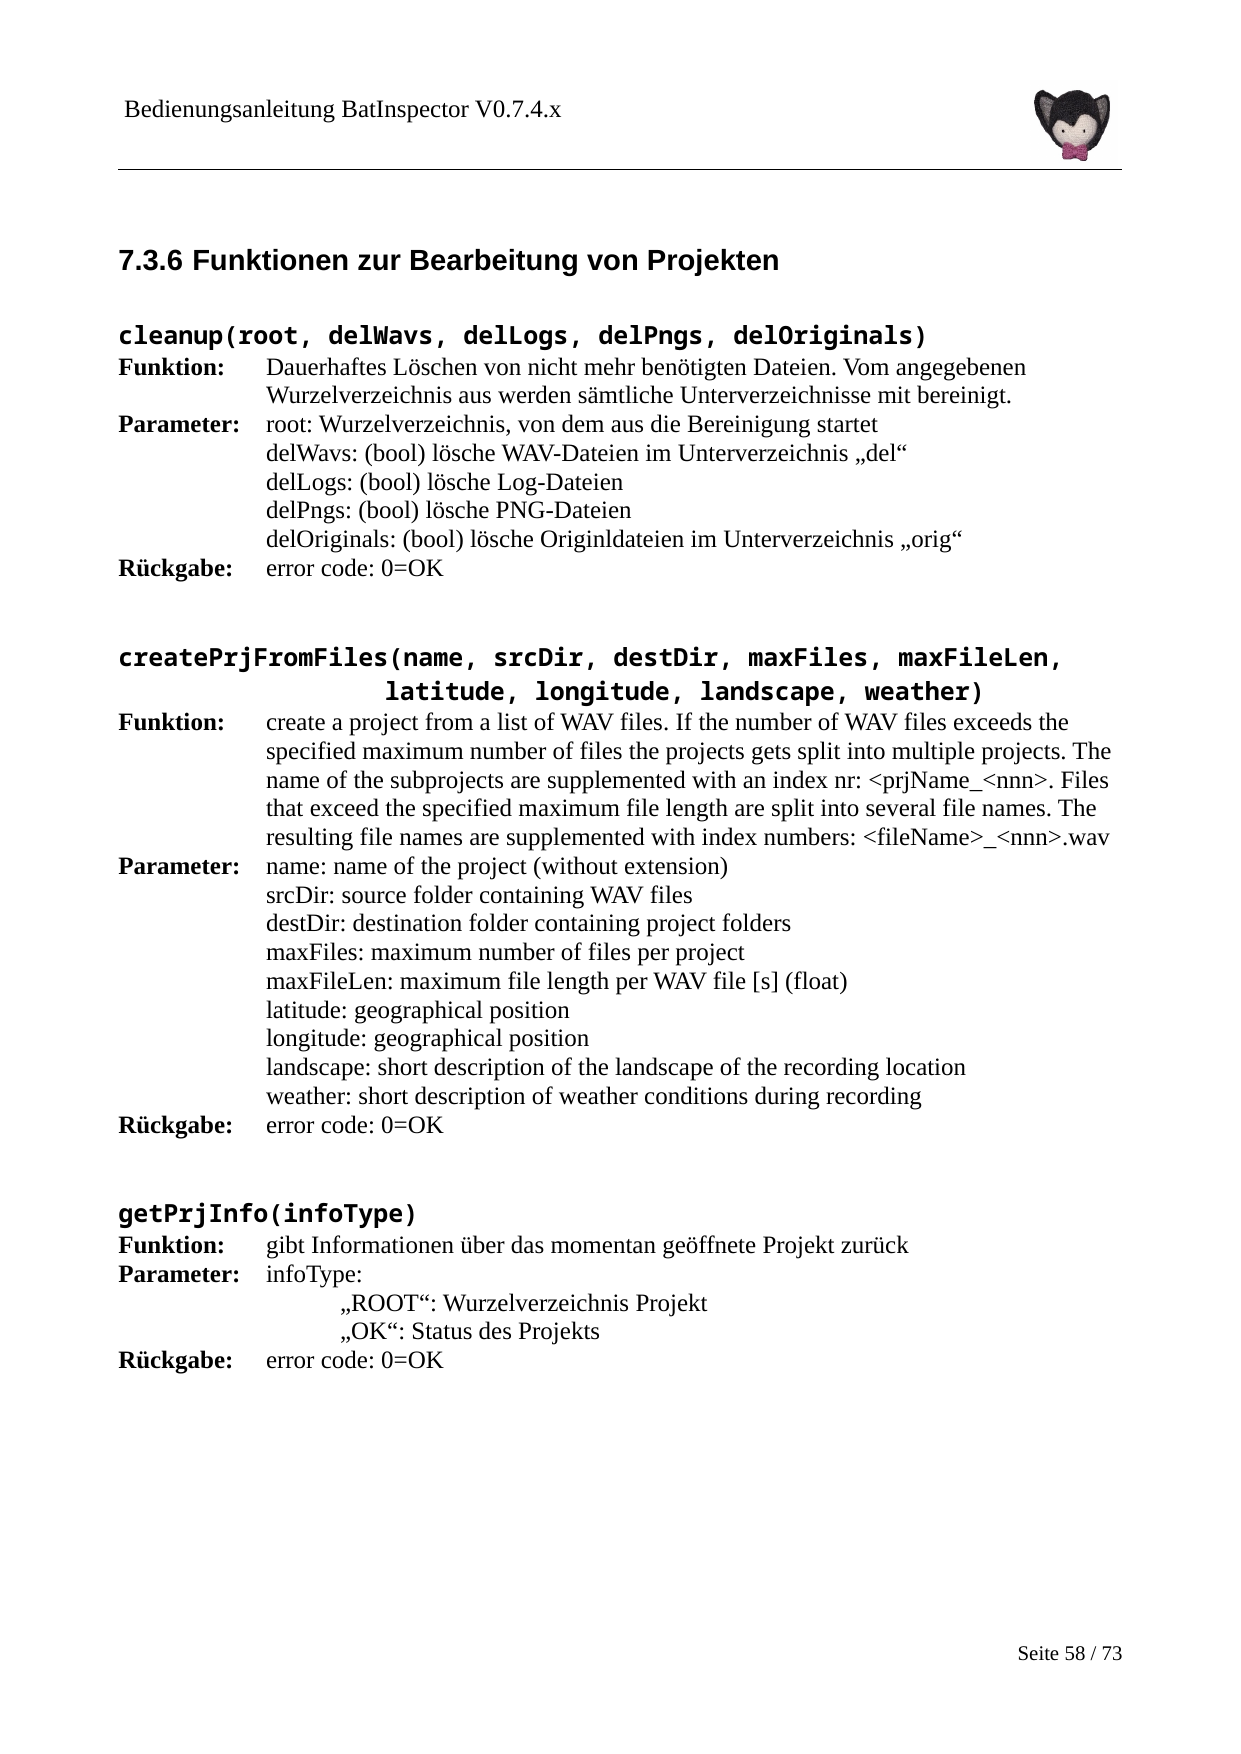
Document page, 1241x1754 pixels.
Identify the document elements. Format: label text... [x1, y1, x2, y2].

text Rückgabe: error code: 0=OK [118, 553, 1122, 582]
picture [1030, 80, 1119, 169]
text Parameter: infoType: [118, 1259, 1122, 1288]
text „ROOT“: Wurzelverzeichnis Projekt [118, 1288, 1122, 1316]
text „OK“: Status des Projekts [118, 1316, 1122, 1345]
subtitle Funktionen zur Bearbeitung von Projekten [118, 243, 1122, 276]
text Funktion: Dauerhaftes Löschen von nicht mehr benötigten Dateien. Vom angegebenen Wurzelverzeichnis aus werden sämtliche Unterverzeichnisse mit bereinigt. [118, 352, 1122, 409]
text delLogs: (bool) lösche Log-Dateien delPngs: (bool) lösche PNG-Dateien delOriginals: (bool) lösche Originldateien im Unterverzeichnis „orig“ [118, 467, 1122, 553]
text Rückgabe: error code: 0=OK [118, 1345, 1122, 1374]
text Parameter: root: Wurzelverzeichnis, von dem aus die Bereinigung startet delWavs: (bool) lösche WAV-Dateien im Unterverzeichnis „del“ [118, 409, 1122, 467]
text Funktion: gibt Informationen über das momentan geöffnete Projekt zurück [118, 1230, 1122, 1259]
text cleanup(root, delWavs, delLogs, delPngs, delOriginals) [118, 318, 1122, 352]
text Parameter: name: name of the project (without extension) srcDir: source folder containing WAV files destDir: destination folder containing project folders maxFiles: maximum number of files per project maxFileLen: maximum file length per WAV file [s] (float) latitude: geographical position longitude: geographical position landscape: short description of the landscape of the recording location weather: short description of weather conditions during recording Rückgabe: error code: 0=OK [118, 851, 1122, 1138]
text getPrjInfo(infoType) [118, 1196, 1122, 1230]
text createPrjFromFiles(name, srcDir, destDir, maxFiles, maxFileLen, latitude, longitude, landscape, weather) [118, 639, 1122, 707]
text Funktion: create a project from a list of WAV files. If the number of WAV files exceeds the specified maximum number of files the projects gets split into multiple projects. The name of the subprojects are supplemented with an index nr: <prjName_<nnn>. Files that exceed the specified maximum file length are split into several file names. The resulting file names are supplemented with index numbers: <fileName>_<nnn>.wav [118, 707, 1122, 851]
